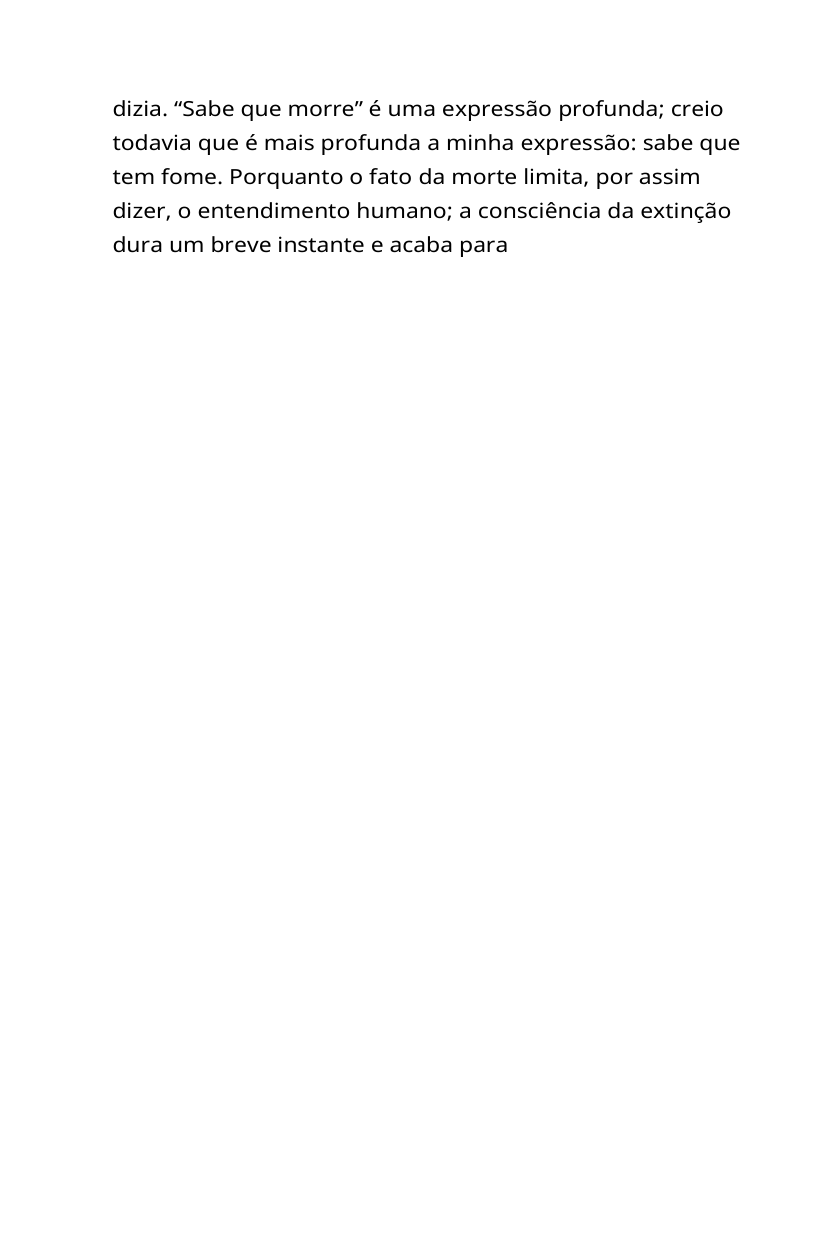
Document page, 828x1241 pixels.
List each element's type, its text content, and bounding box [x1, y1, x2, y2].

list dizia. “Sabe que morre” é uma expressão profunda; creio todavia que é mais profunda a minha expressão: sabe que tem fome. Porquanto o fato da morte limita, por assim dizer, o entendimento humano; a consciência da extinção dura um breve instante e acaba para [112, 94, 745, 258]
